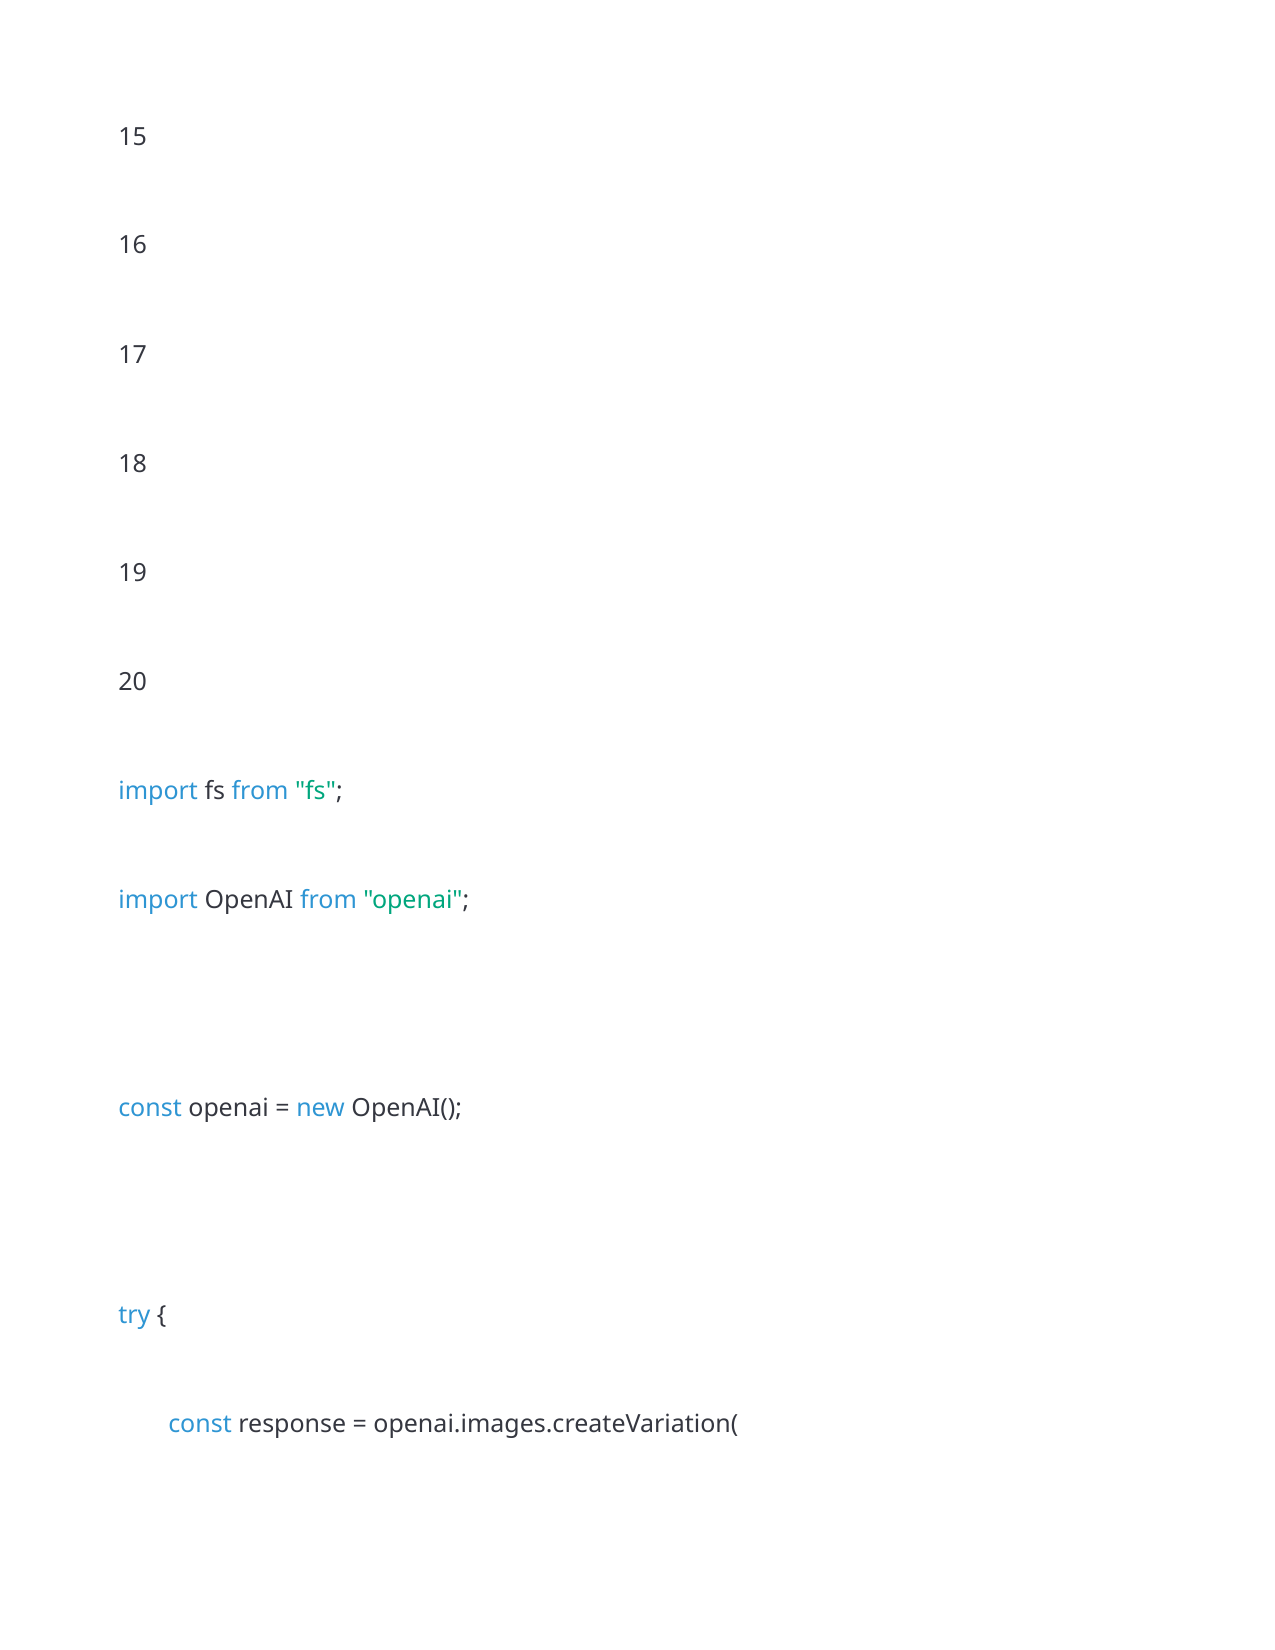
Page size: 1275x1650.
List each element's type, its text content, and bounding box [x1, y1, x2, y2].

text 19 [118, 554, 1157, 588]
text import fs from "fs"; [118, 772, 1157, 807]
text 20 [118, 663, 1157, 697]
text 17 [118, 336, 1157, 370]
text 16 [118, 227, 1157, 261]
text import OpenAI from "openai"; [118, 882, 1157, 916]
text try { [118, 1297, 1157, 1331]
text const openai = new OpenAI(); [118, 1089, 1157, 1123]
text 15 [118, 118, 1157, 152]
text 18 [118, 445, 1157, 479]
text const response = openai.images.createVariation( [118, 1406, 1157, 1440]
